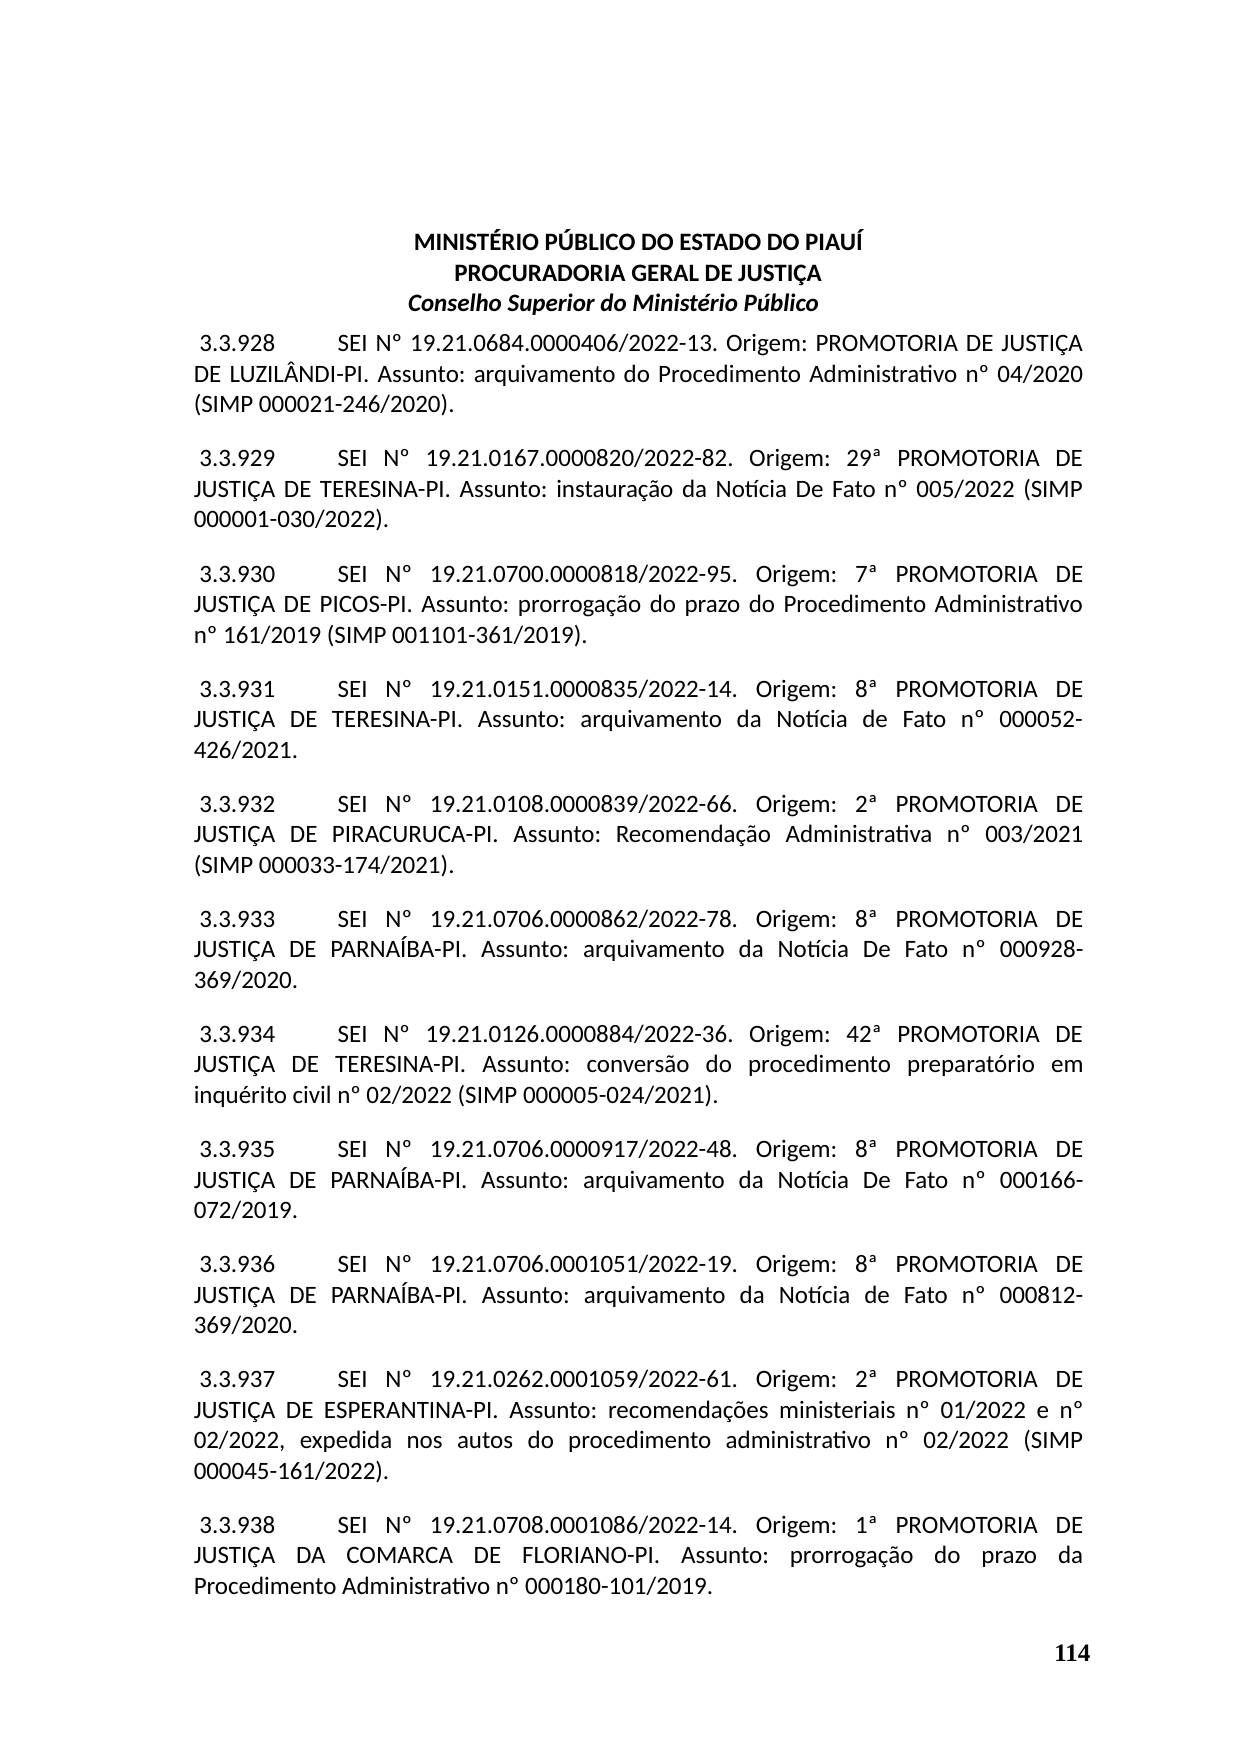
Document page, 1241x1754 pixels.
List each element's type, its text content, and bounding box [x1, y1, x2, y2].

list SEI Nº 19.21.0151.0000835/2022-14. Origem: 8ª PROMOTORIA DE JUSTIÇA DE TERESINA-PI. Assunto: arquivamento da Notícia de Fato nº 000052-426/2021. [193, 673, 1084, 764]
list SEI Nº 19.21.0126.0000884/2022-36. Origem: 42ª PROMOTORIA DE JUSTIÇA DE TERESINA-PI. Assunto: conversão do procedimento preparatório em inquérito civil nº 02/2022 (SIMP 000005-024/2021). [193, 1018, 1084, 1110]
list SEI Nº 19.21.0700.0000818/2022-95. Origem: 7ª PROMOTORIA DE JUSTIÇA DE PICOS-PI. Assunto: prorrogação do prazo do Procedimento Administrativo nº 161/2019 (SIMP 001101-361/2019). [193, 558, 1084, 649]
list SEI Nº 19.21.0706.0000917/2022-48. Origem: 8ª PROMOTORIA DE JUSTIÇA DE PARNAÍBA-PI. Assunto: arquivamento da Notícia De Fato nº 000166-072/2019. [193, 1133, 1084, 1225]
list SEI Nº 19.21.0708.0001086/2022-14. Origem: 1ª PROMOTORIA DE JUSTIÇA DA COMARCA DE FLORIANO-PI. Assunto: prorrogação do prazo da Procedimento Administrativo nº 000180-101/2019. [193, 1509, 1084, 1601]
list SEI Nº 19.21.0262.0001059/2022-61. Origem: 2ª PROMOTORIA DE JUSTIÇA DE ESPERANTINA-PI. Assunto: recomendações ministeriais nº 01/2022 e nº 02/2022, expedida nos autos do procedimento administrativo nº 02/2022 (SIMP 000045-161/2022). [193, 1363, 1084, 1486]
list SEI Nº 19.21.0684.0000406/2022-13. Origem: PROMOTORIA DE JUSTIÇA DE LUZILÂNDI-PI. Assunto: arquivamento do Procedimento Administrativo nº 04/2020 (SIMP 000021-246/2020). [193, 327, 1084, 419]
list SEI Nº 19.21.0706.0000862/2022-78. Origem: 8ª PROMOTORIA DE JUSTIÇA DE PARNAÍBA-PI. Assunto: arquivamento da Notícia De Fato nº 000928-369/2020. [193, 903, 1084, 994]
list SEI Nº 19.21.0706.0001051/2022-19. Origem: 8ª PROMOTORIA DE JUSTIÇA DE PARNAÍBA-PI. Assunto: arquivamento da Notícia de Fato nº 000812-369/2020. [193, 1248, 1084, 1340]
list SEI Nº 19.21.0108.0000839/2022-66. Origem: 2ª PROMOTORIA DE JUSTIÇA DE PIRACURUCA-PI. Assunto: Recomendação Administrativa nº 003/2021 (SIMP 000033-174/2021). [193, 788, 1084, 879]
list SEI Nº 19.21.0167.0000820/2022-82. Origem: 29ª PROMOTORIA DE JUSTIÇA DE TERESINA-PI. Assunto: instauração da Notícia De Fato nº 005/2022 (SIMP 000001-030/2022). [193, 443, 1084, 534]
